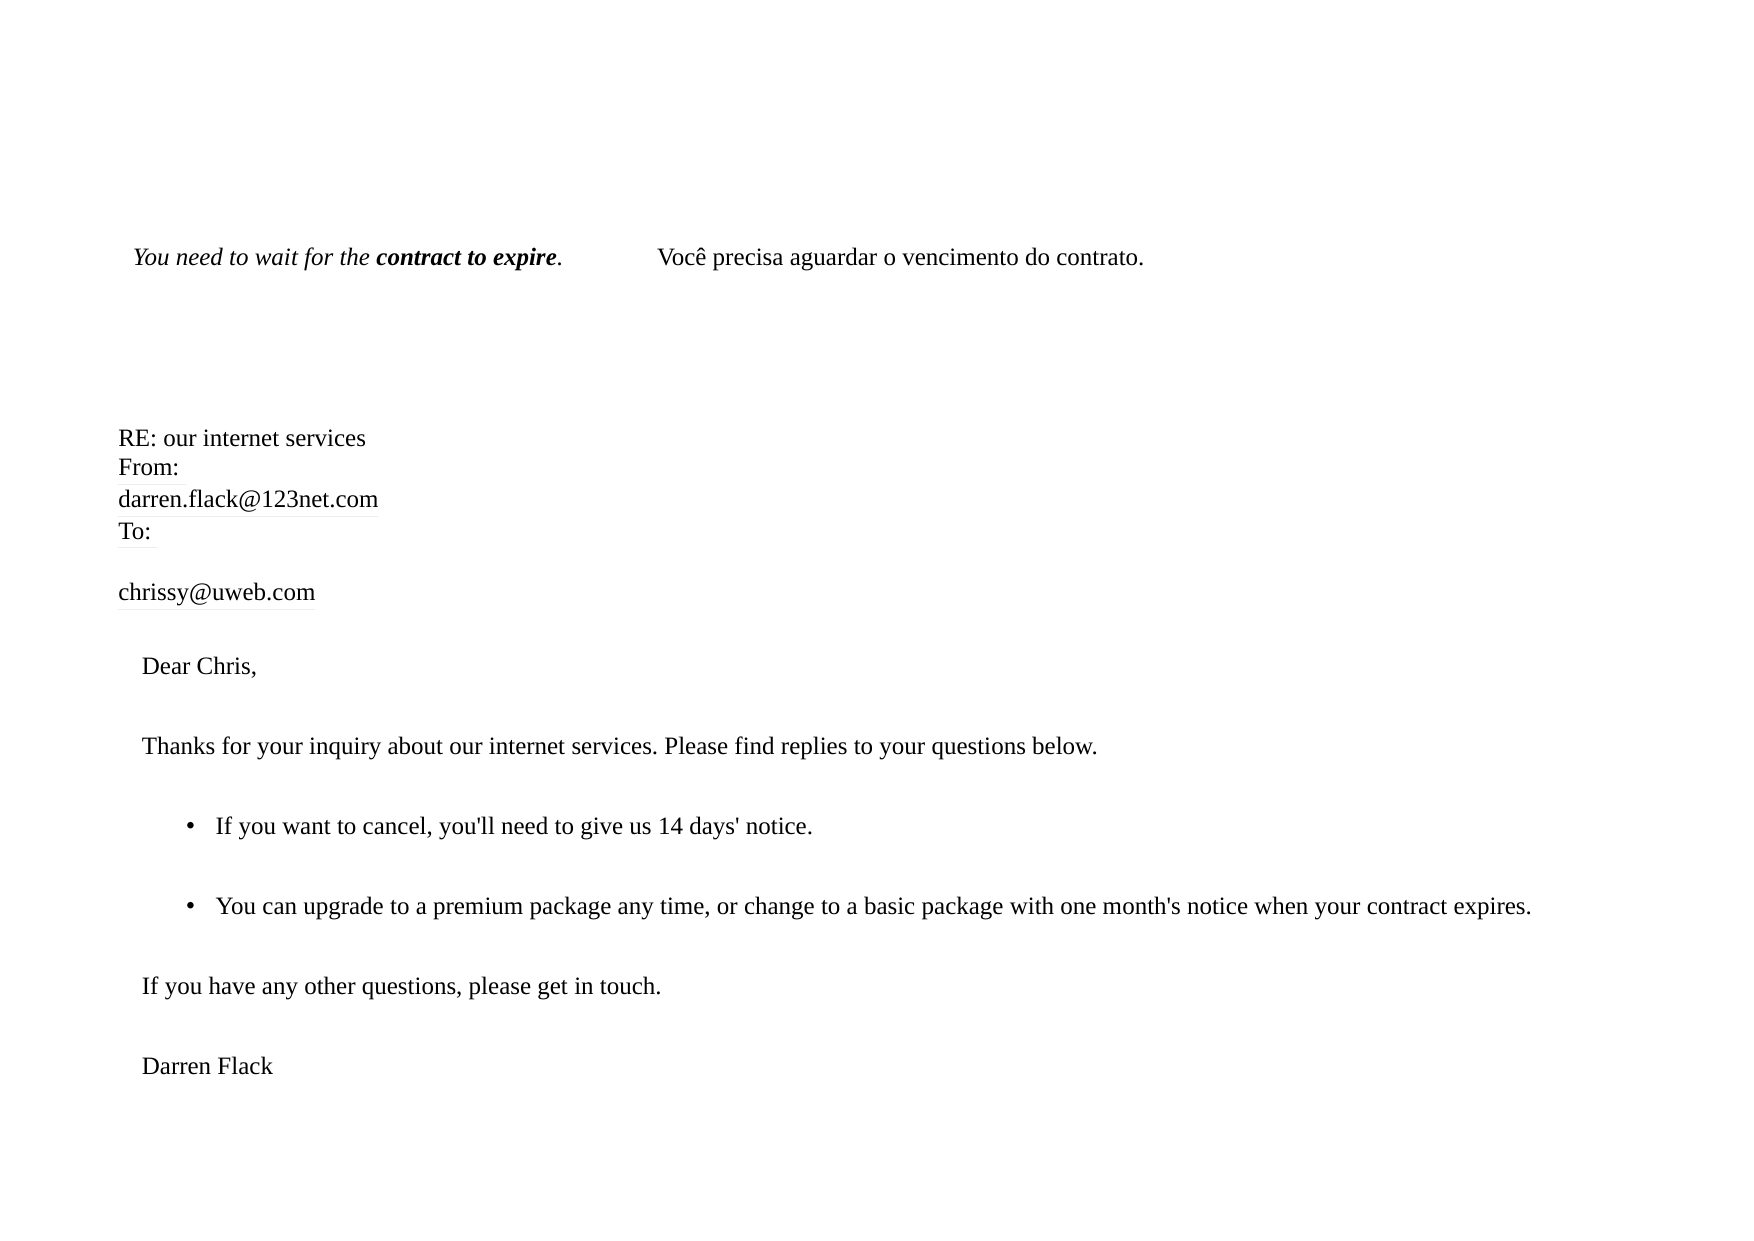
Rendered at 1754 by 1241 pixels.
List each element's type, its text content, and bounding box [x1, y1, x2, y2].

list You can upgrade to a premium package any time, or change to a basic package with one month's notice when your contract expires. [186, 891, 1612, 920]
text RE: our internet services [118, 423, 1636, 452]
text darren.flack@123net.com [118, 484, 1636, 516]
text From: [118, 452, 1636, 484]
text If you have any other questions, please get in touch. [142, 971, 1612, 1000]
text Thanks for your inquiry about our internet services. Please find replies to your questions below. [142, 731, 1612, 760]
text Dear Chris, [142, 651, 1612, 680]
table_header [118, 118, 130, 395]
table_header Você precisa aguardar o vencimento do contrato. [654, 118, 1251, 395]
text To: [118, 516, 1636, 547]
table_header You need to wait for the contract to expire. [130, 118, 654, 395]
text Darren Flack [142, 1051, 1612, 1080]
text chrissy@uweb.com [118, 577, 1636, 609]
list If you want to cancel, you'll need to give us 14 days' notice. [186, 811, 1612, 840]
